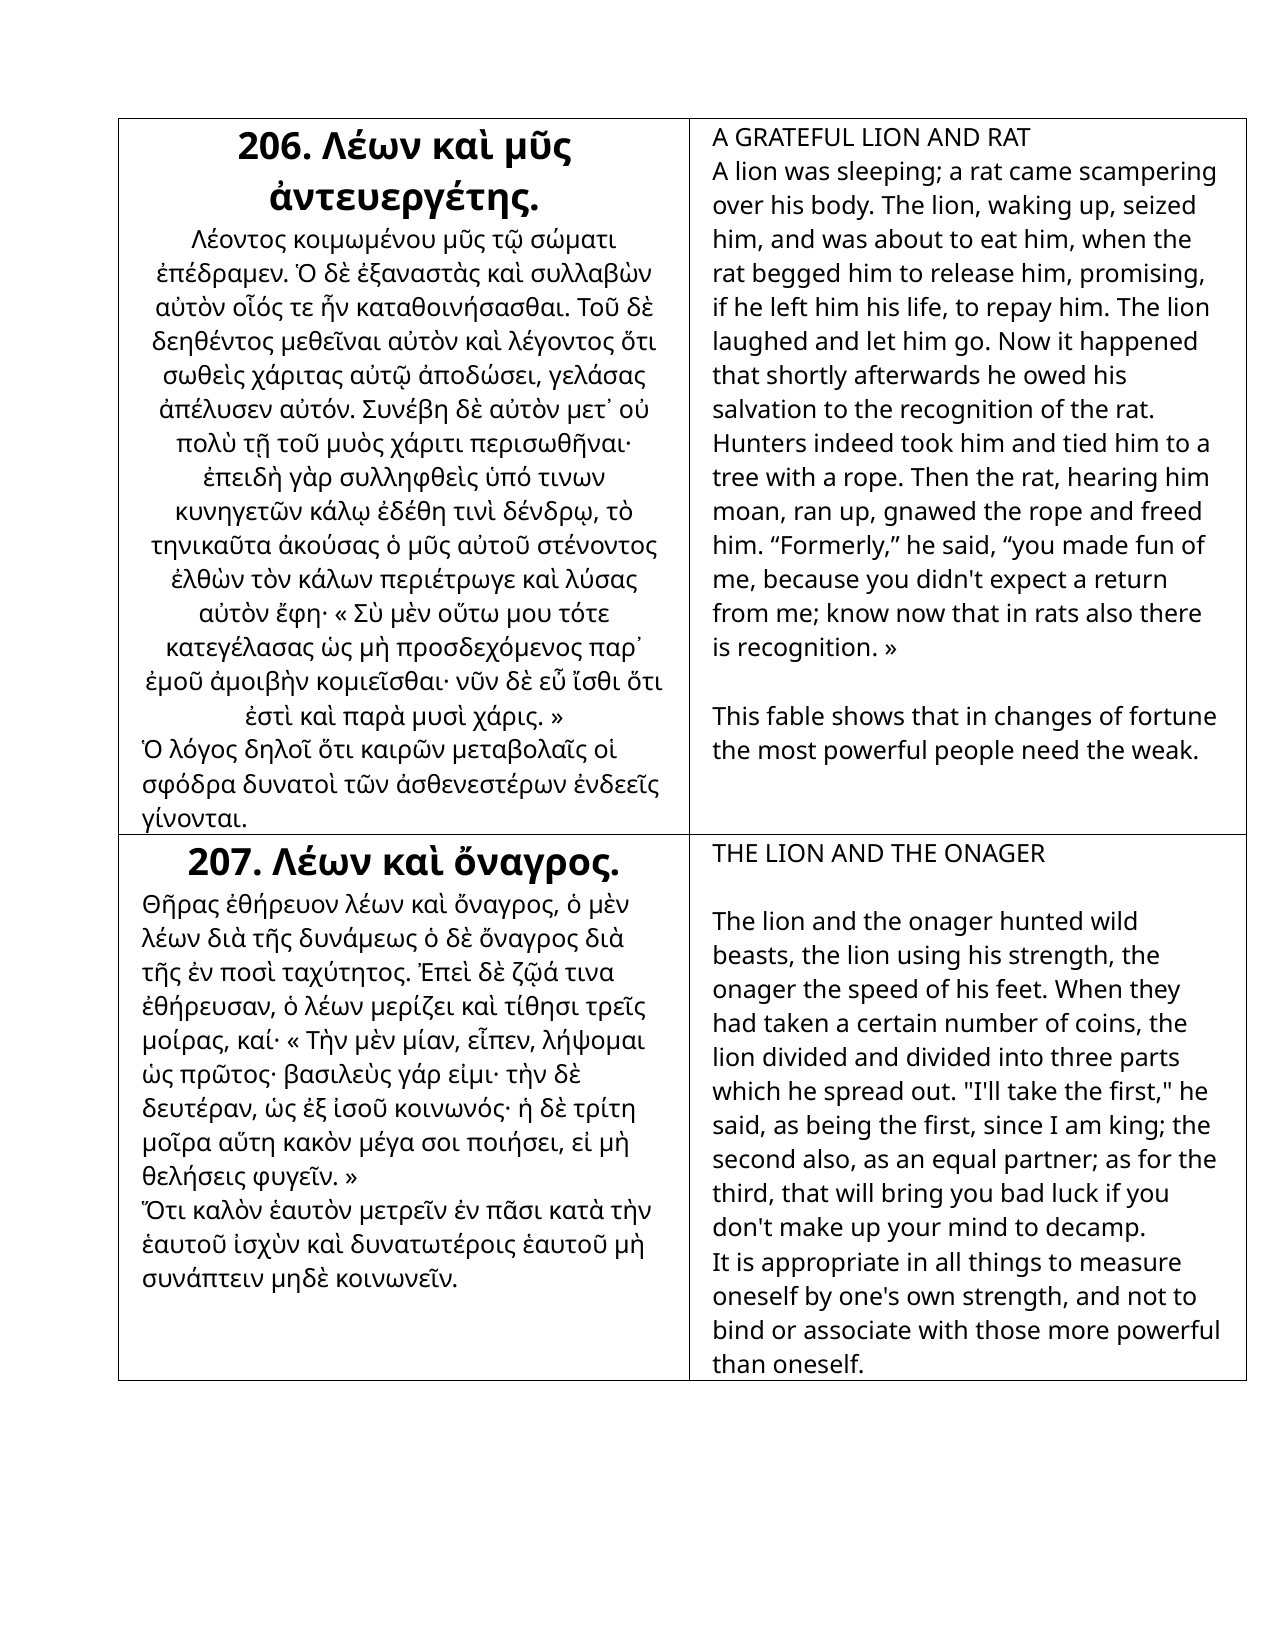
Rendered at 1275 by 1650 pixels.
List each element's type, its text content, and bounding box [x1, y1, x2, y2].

table_cell A GRATEFUL LION AND RAT A lion was sleeping; a rat came scampering over his body. The lion, waking up, seized him, and was about to eat him, when the rat begged him to release him, promising, if he left him his life, to repay him. The lion laughed and let him go. Now it happened that shortly afterwards he owed his salvation to the recognition of the rat. Hunters indeed took him and tied him to a tree with a rope. Then the rat, hearing him moan, ran up, gnawed the rope and freed him. “Formerly,” he said, “you made fun of me, because you didn't expect a return from me; know now that in rats also there is recognition. » This fable shows that in changes of fortune the most powerful people need the weak. [690, 119, 1246, 834]
table_cell 206. Λέων καὶ μῦς ἀντευεργέτης. Λέοντος κοιμωμένου μῦς τῷ σώματι ἐπέδραμεν. Ὁ δὲ ἐξαναστὰς καὶ συλλαβὼν αὐτὸν οἷός τε ἦν καταθοινήσασθαι. Τοῦ δὲ δεηθέντος μεθεῖναι αὐτὸν καὶ λέγοντος ὅτι σωθεὶς χάριτας αὐτῷ ἀποδώσει, γελάσας ἀπέλυσεν αὐτόν. Συνέβη δὲ αὐτὸν μετ᾿ οὐ πολὺ τῇ τοῦ μυὸς χάριτι περισωθῆναι· ἐπειδὴ γὰρ συλληφθεὶς ὑπό τινων κυνηγετῶν κάλῳ ἐδέθη τινὶ δένδρῳ, τὸ τηνικαῦτα ἀκούσας ὁ μῦς αὐτοῦ στένοντος ἐλθὼν τὸν κάλων περιέτρωγε καὶ λύσας αὐτὸν ἔφη· « Σὺ μὲν οὕτω μου τότε κατεγέλασας ὡς μὴ προσδεχόμενος παρ᾿ ἐμοῦ ἀμοιβὴν κομιεῖσθαι· νῦν δὲ εὖ ἴσθι ὅτι ἐστὶ καὶ παρὰ μυσὶ χάρις. » Ὁ λόγος δηλοῖ ὅτι καιρῶν μεταβολαῖς οἱ σφόδρα δυνατοὶ τῶν ἀσθενεστέρων ἐνδεεῖς γίνονται. [119, 119, 689, 834]
table_cell 207. Λέων καὶ ὄναγρος. Θῆρας ἐθήρευον λέων καὶ ὄναγρος, ὁ μὲν λέων διὰ τῆς δυνάμεως ὁ δὲ ὄναγρος διὰ τῆς ἐν ποσὶ ταχύτητος. Ἐπεὶ δὲ ζῷά τινα ἐθήρευσαν, ὁ λέων μερίζει καὶ τίθησι τρεῖς μοίρας, καί· « Τὴν μὲν μίαν, εἶπεν, λήψομαι ὡς πρῶτος· βασιλεὺς γάρ εἰμι· τὴν δὲ δευτέραν, ὡς ἐξ ἰσοῦ κοινωνός· ἡ δὲ τρίτη μοῖρα αὕτη κακὸν μέγα σοι ποιήσει, εἰ μὴ θελήσεις φυγεῖν. » Ὅτι καλὸν ἑαυτὸν μετρεῖν ἐν πᾶσι κατὰ τὴν ἑαυτοῦ ἰσχὺν καὶ δυνατωτέροις ἑαυτοῦ μὴ συνάπτειν μηδὲ κοινωνεῖν. [119, 835, 689, 1380]
table_cell THE LION AND THE ONAGER The lion and the onager hunted wild beasts, the lion using his strength, the onager the speed of his feet. When they had taken a certain number of coins, the lion divided and divided into three parts which he spread out. "I'll take the first," he said, as being the first, since I am king; the second also, as an equal partner; as for the third, that will bring you bad luck if you don't make up your mind to decamp. It is appropriate in all things to measure oneself by one's own strength, and not to bind or associate with those more powerful than oneself. [690, 835, 1246, 1380]
